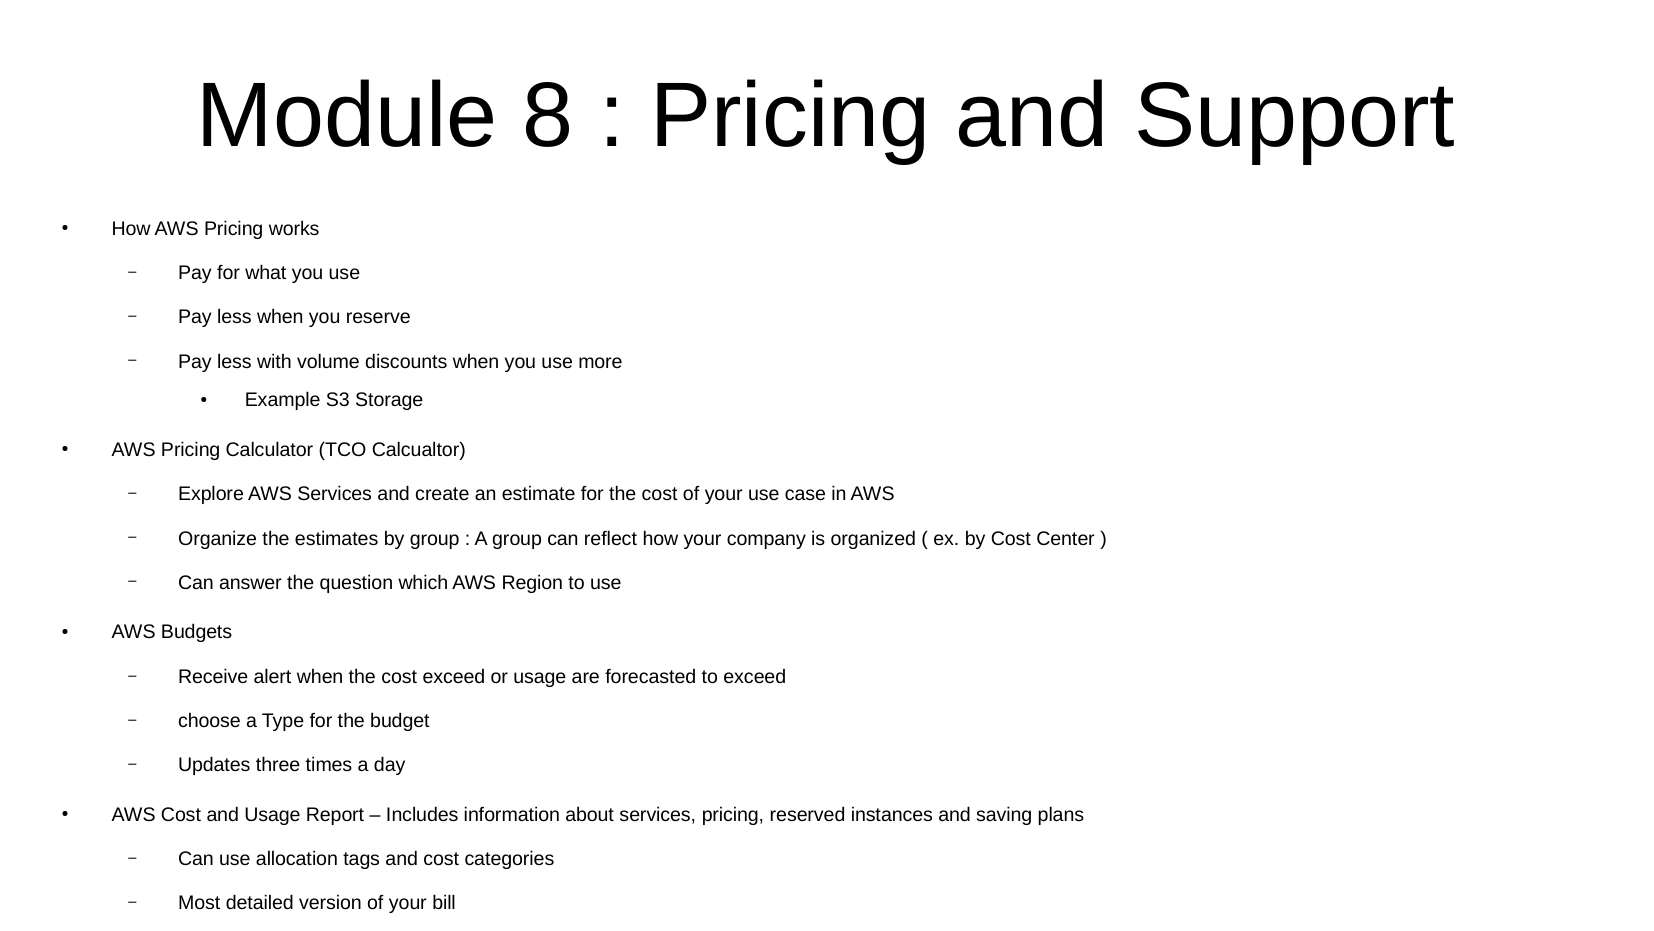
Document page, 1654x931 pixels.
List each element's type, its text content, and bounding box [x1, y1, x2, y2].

title Module 8 : Pricing and Support [82, 37, 1571, 193]
list How AWS Pricing works Pay for what you use Pay less when you reserve Pay less with volume discounts when you use more Example S3 Storage AWS Pricing Calculator (TCO Calcualtor) Explore AWS Services and create an estimate for the cost of your use case in AWS Organize the estimates by group : A group can reflect how your company is organized ( ex. by Cost Center ) Can answer the question which AWS Region to use AWS Budgets Receive alert when the cost exceed or usage are forecasted to exceed choose a Type for the budget Updates three times a day AWS Cost and Usage Report – Includes information about services, pricing, reserved instances and saving plans Can use allocation tags and cost categories Most detailed version of your bill [45, 217, 1571, 916]
